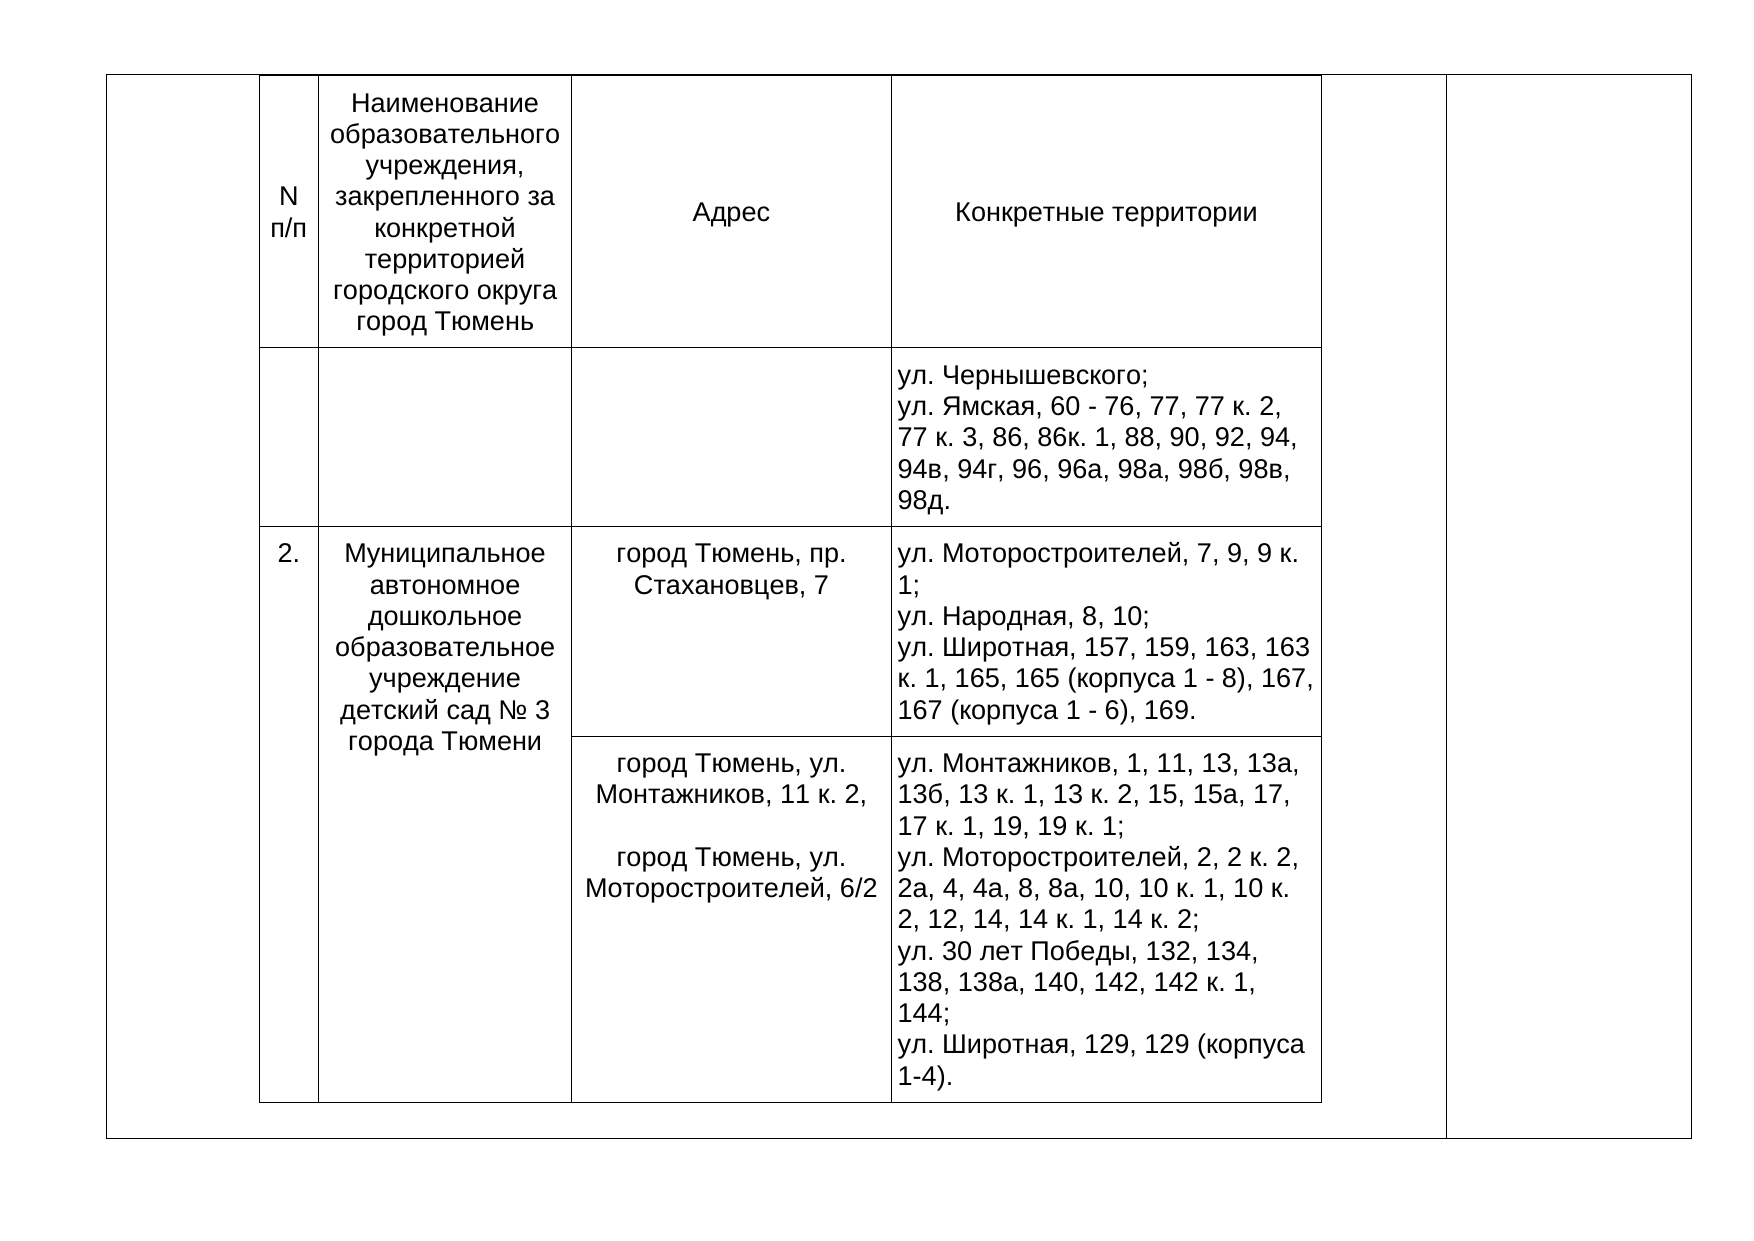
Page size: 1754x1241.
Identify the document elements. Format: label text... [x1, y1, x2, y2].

table_cell 2. [260, 527, 318, 1102]
table_cell Муниципальное автономное дошкольное образовательное учреждение детский сад № 3 города Тюмени [319, 527, 571, 1102]
table_header Адрес [572, 76, 891, 347]
table_header Конкретные территории [892, 76, 1321, 347]
table_cell ул. Монтажников, 1, 11, 13, 13а, 13б, 13 к. 1, 13 к. 2, 15, 15а, 17, 17 к. 1, 19, 19 к. 1; ул. Моторостроителей, 2, 2 к. 2, 2а, 4, 4а, 8, 8а, 10, 10 к. 1, 10 к. 2, 12, 14, 14 к. 1, 14 к. 2; ул. 30 лет Победы, 132, 134, 138, 138а, 140, 142, 142 к. 1, 144; ул. Широтная, 129, 129 (корпуса 1-4). [892, 737, 1321, 1102]
table_cell [319, 348, 571, 526]
table_header N п/п [260, 76, 318, 347]
table_cell ул. Чернышевского; ул. Ямская, 60 - 76, 77, 77 к. 2, 77 к. 3, 86, 86к. 1, 88, 90, 92, 94, 94в, 94г, 96, 96а, 98а, 98б, 98в, 98д. [892, 348, 1321, 526]
table_cell ул. Моторостроителей, 7, 9, 9 к. 1; ул. Народная, 8, 10; ул. Широтная, 157, 159, 163, 163 к. 1, 165, 165 (корпуса 1 - 8), 167, 167 (корпуса 1 - 6), 169. [892, 527, 1321, 736]
table_cell город Тюмень, ул. Монтажников, 11 к. 2, город Тюмень, ул. Моторостроителей, 6/2 [572, 737, 891, 1102]
table_header Наименование образовательного учреждения, закрепленного за конкретной территорией городского округа город Тюмень [319, 76, 571, 347]
table_cell город Тюмень, пр. Стахановцев, 7 [572, 527, 891, 736]
table_header [107, 75, 1446, 1137]
table_header [1447, 75, 1691, 1137]
table_cell [260, 348, 318, 526]
table_cell [572, 348, 891, 526]
